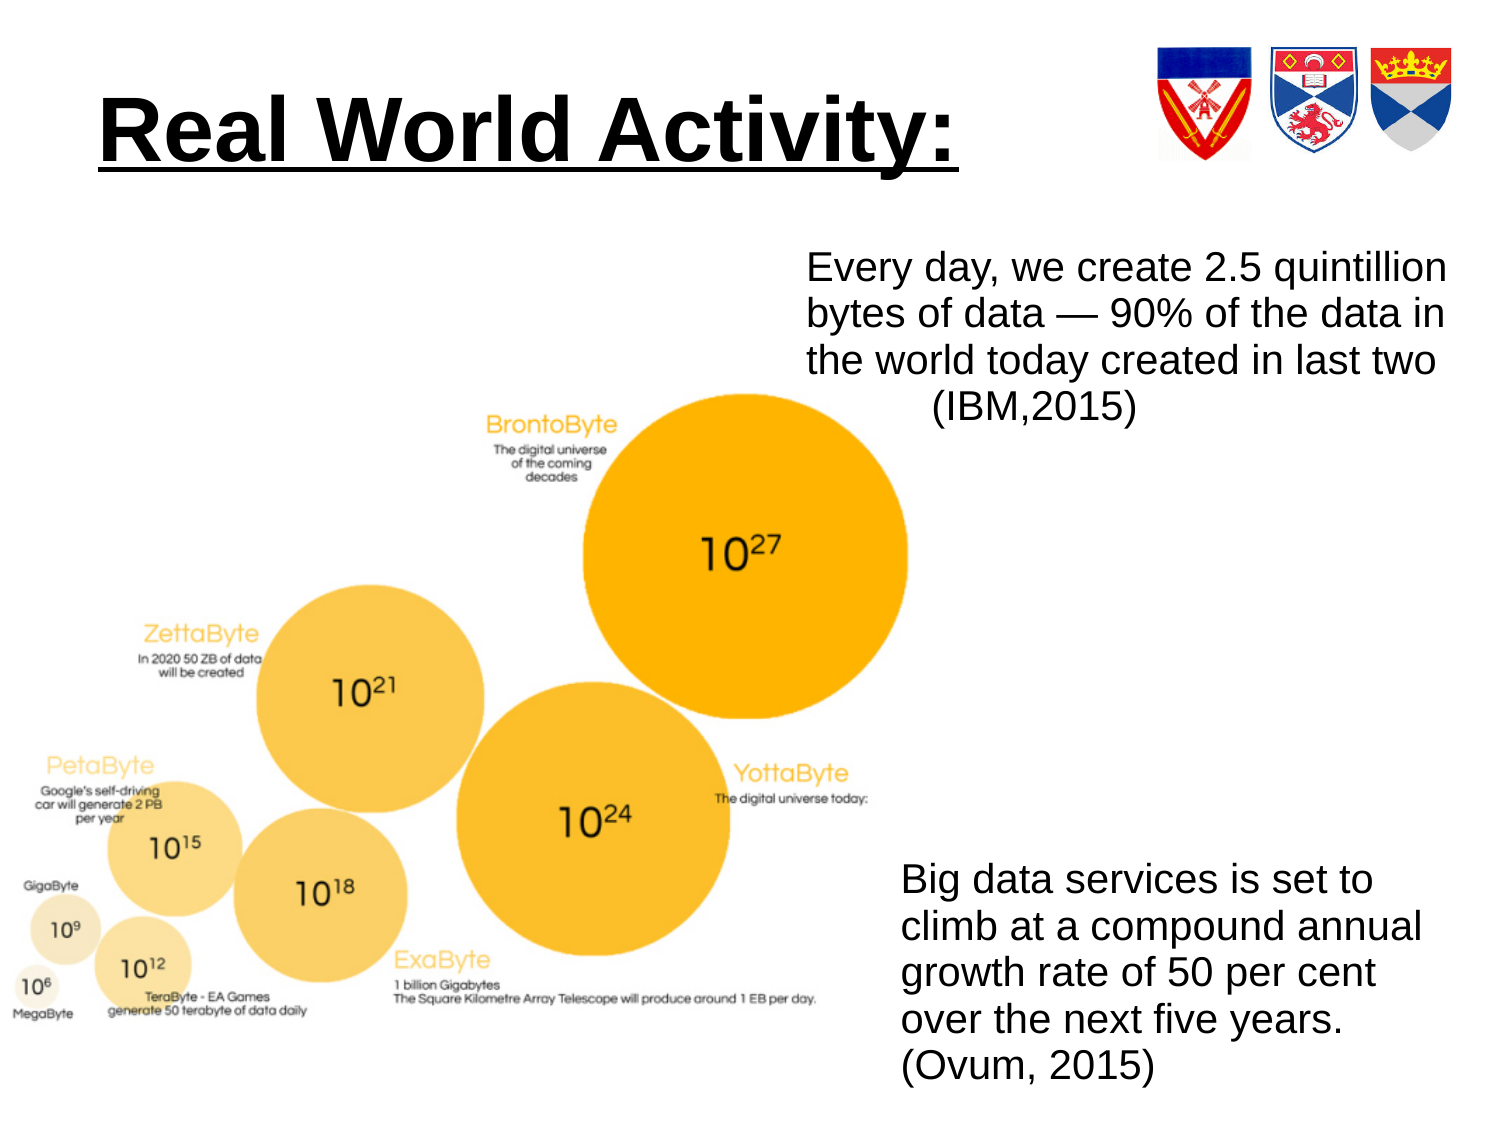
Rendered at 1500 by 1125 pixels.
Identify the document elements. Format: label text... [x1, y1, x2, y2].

picture [1157, 47, 1252, 161]
text_box Real World Activity: [82, 71, 1063, 189]
picture [1268, 45, 1465, 154]
text_box Big data services is set to climb at a compound annual growth rate of 50 per cent over the next five years. (Ovum, 2015) [885, 848, 1477, 1099]
text_box Every day, we create 2.5 quintillion bytes of data — 90% of the data in the world today created in last two years (IBM,2015) [791, 236, 1465, 508]
picture [11, 392, 910, 1028]
